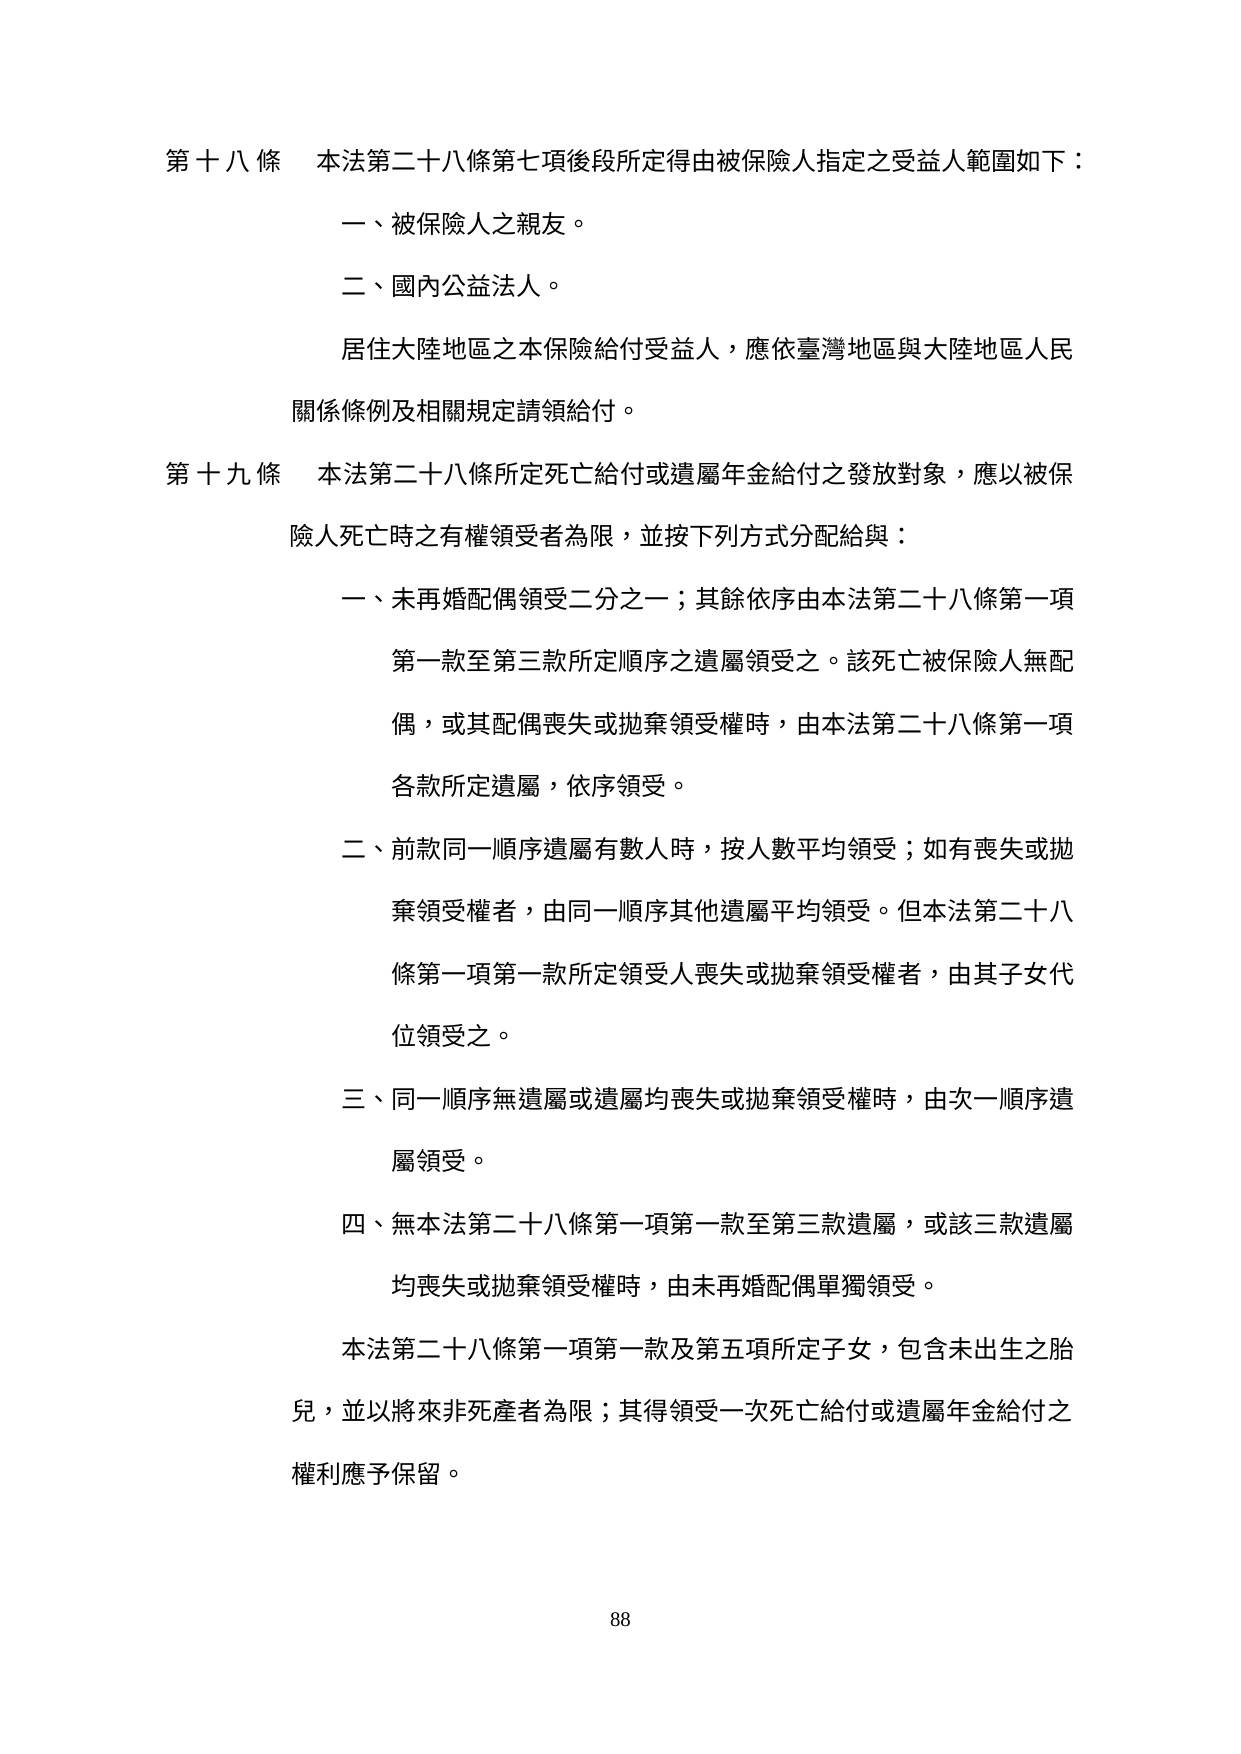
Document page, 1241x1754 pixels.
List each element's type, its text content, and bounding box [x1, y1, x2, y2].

text 一、未再婚配偶領受二分之一；其餘依序由本法第二十八條第一項第一款至第三款所定順序之遺屬領受之。該死亡被保險人無配偶，或其配偶喪失或拋棄領受權時，由本法第二十八條第一項各款所定遺屬，依序領受。 [341, 556, 1075, 806]
text 二、國內公益法人。 [291, 243, 1075, 306]
text 二、前款同一順序遺屬有數人時，按人數平均領受；如有喪失或拋棄領受權者，由同一順序其他遺屬平均領受。但本法第二十八條第一項第一款所定領受人喪失或拋棄領受權者，由其子女代位領受之。 [341, 806, 1075, 1056]
text 四、無本法第二十八條第一項第一款至第三款遺屬，或該三款遺屬均喪失或拋棄領受權時，由未再婚配偶單獨領受。 [341, 1181, 1075, 1306]
text 第十八條 本法第二十八條第七項後段所定得由被保險人指定之受益人範圍如下： [165, 118, 1075, 181]
text 居住大陸地區之本保險給付受益人，應依臺灣地區與大陸地區人民關係條例及相關規定請領給付。 [291, 306, 1075, 431]
text 第十九條 本法第二十八條所定死亡給付或遺屬年金給付之發放對象，應以被保險人死亡時之有權領受者為限，並按下列方式分配給與： [165, 431, 1075, 556]
text 一、被保險人之親友。 [291, 181, 1075, 243]
text 三、同一順序無遺屬或遺屬均喪失或拋棄領受權時，由次一順序遺屬領受。 [341, 1056, 1075, 1181]
text 本法第二十八條第一項第一款及第五項所定子女，包含未出生之胎兒，並以將來非死產者為限；其得領受一次死亡給付或遺屬年金給付之權利應予保留。 [291, 1306, 1075, 1493]
